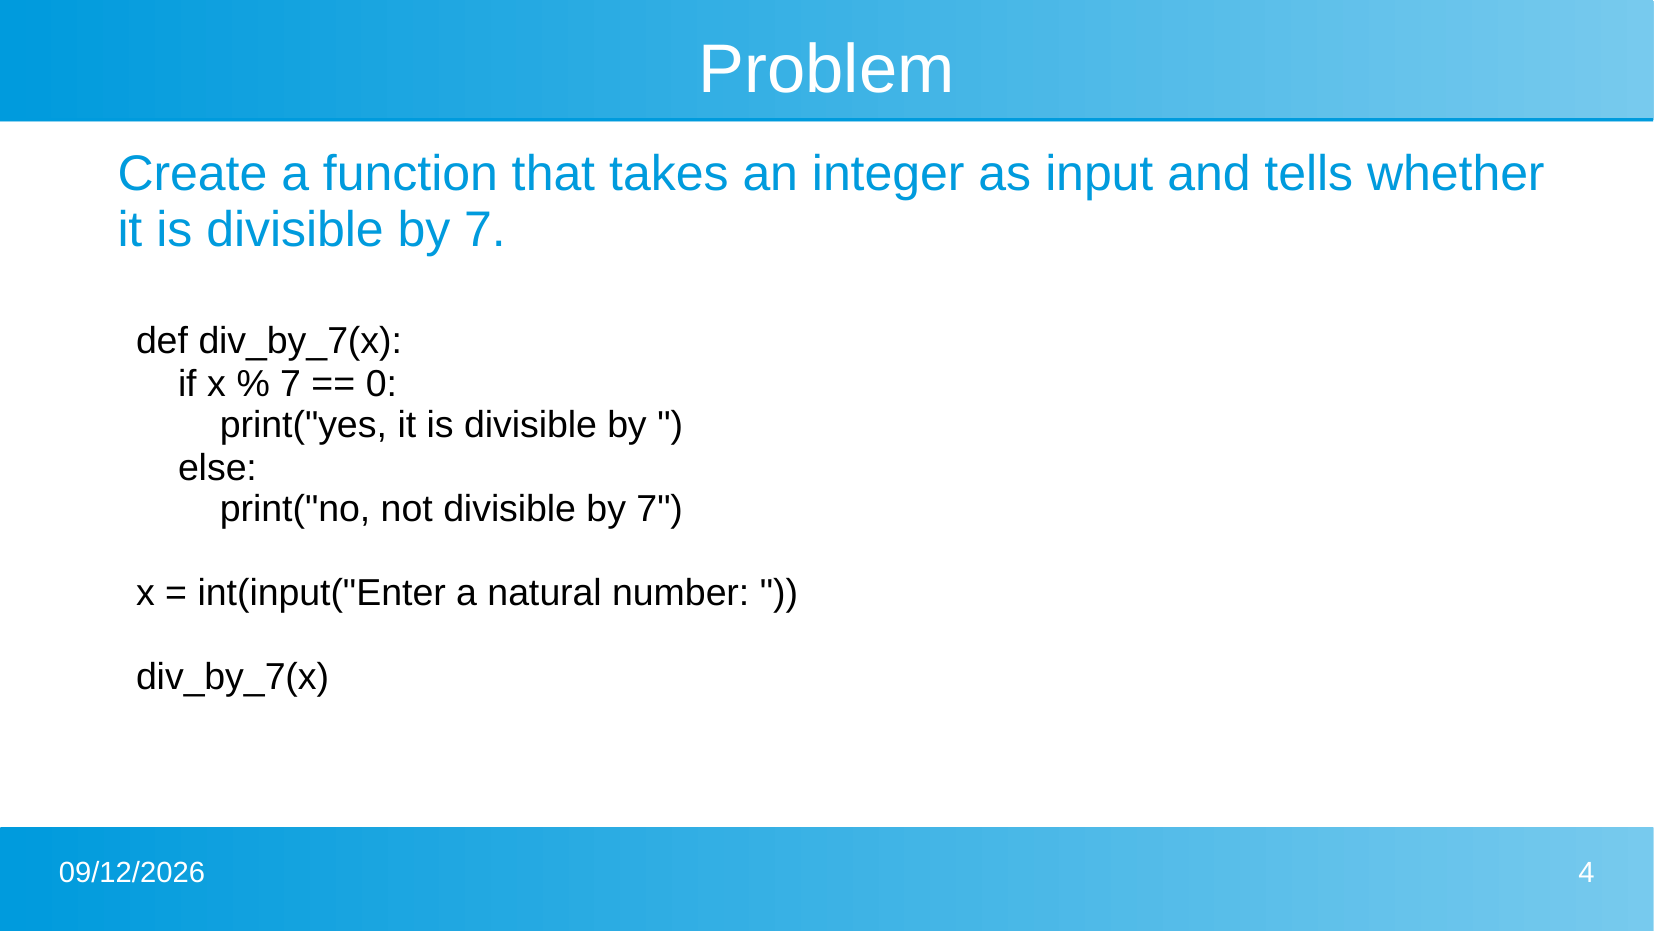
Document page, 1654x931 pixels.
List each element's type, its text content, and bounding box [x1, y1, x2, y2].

title Problem [59, 29, 1595, 108]
text_box def div_by_7(x): if x % 7 == 0: print("yes, it is divisible by ") else: print("no, not divisible by 7") x = int(input("Enter a natural number: ")) div_by_7(x) [121, 312, 1244, 586]
list Create a function that takes an integer as input and tells whether it is divisible by 7. [46, 145, 1583, 281]
